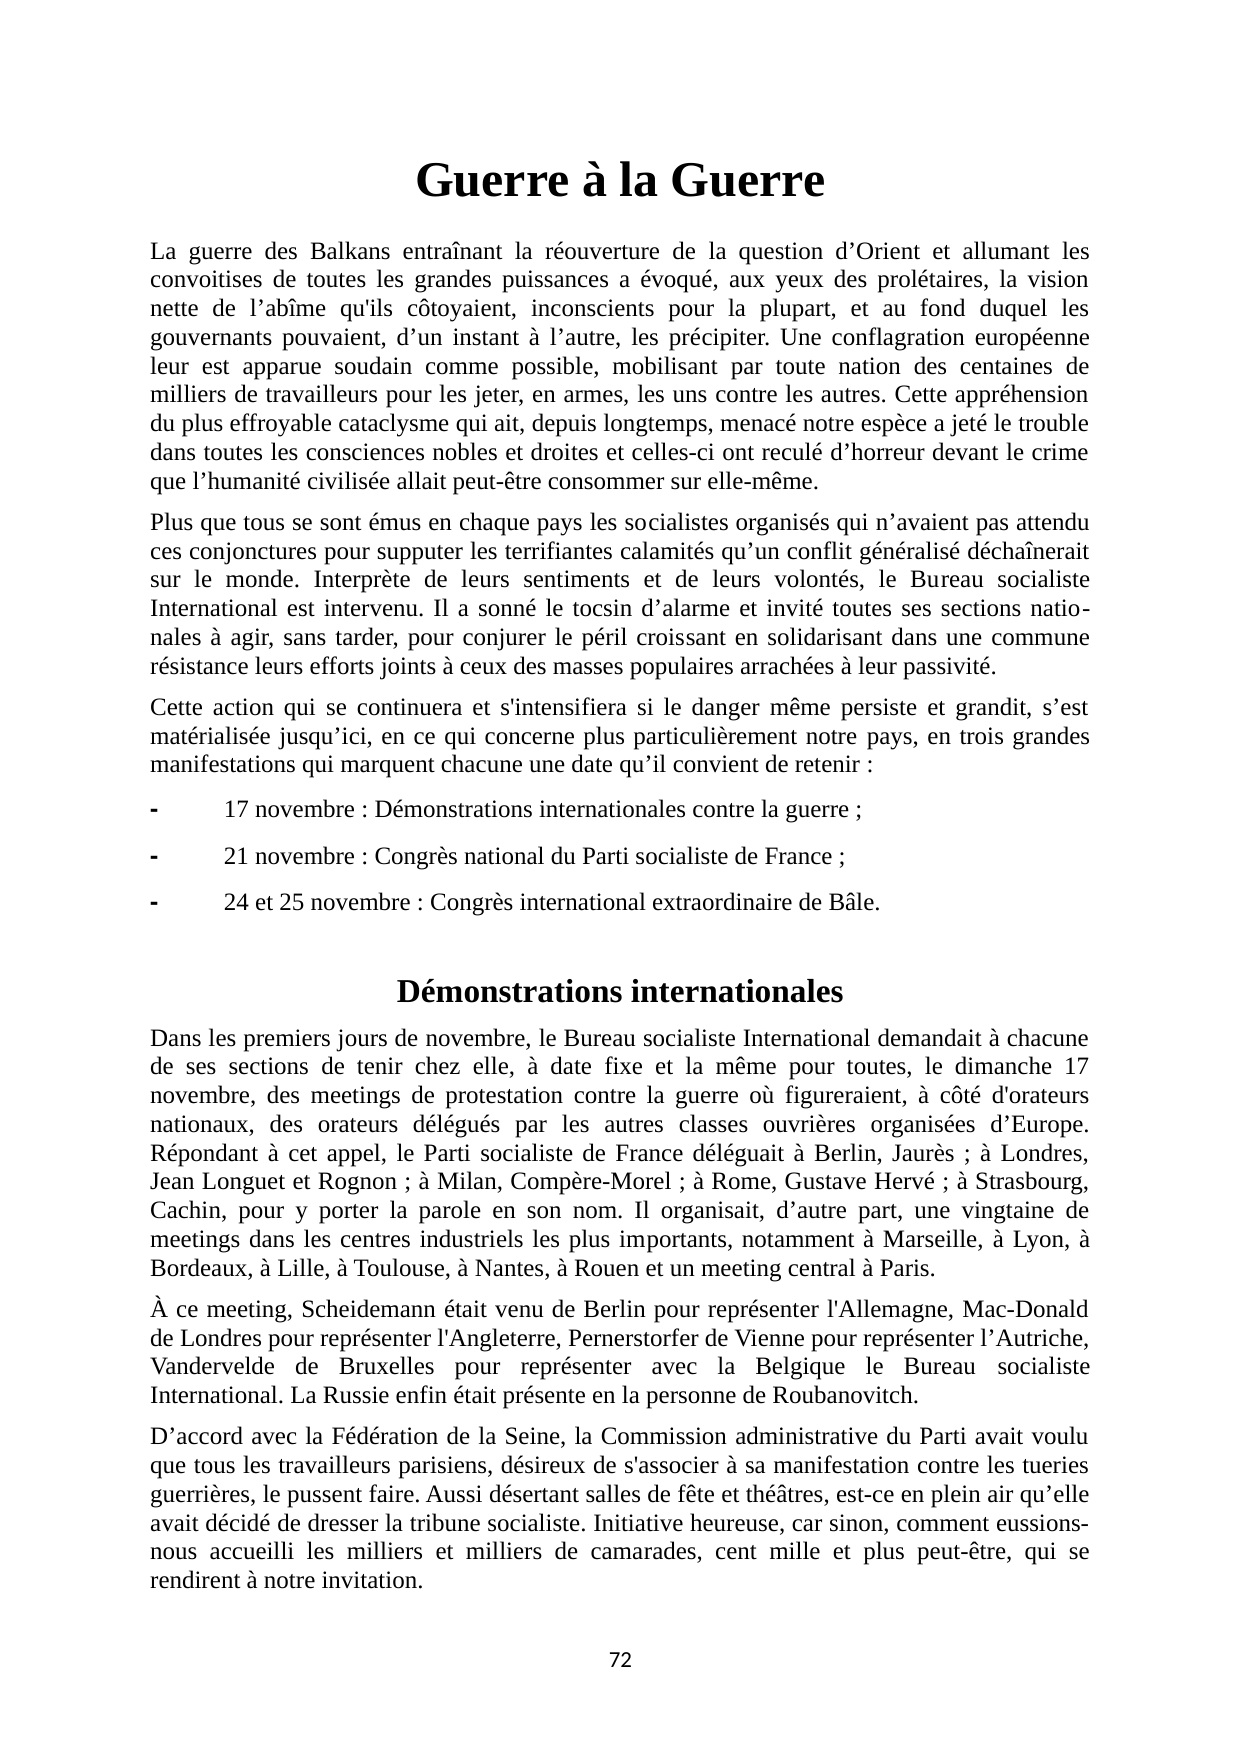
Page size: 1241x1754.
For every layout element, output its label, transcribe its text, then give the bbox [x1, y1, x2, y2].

text Dans les premiers jours de novembre, le Bureau socialiste International demandait à chacune de ses sections de tenir chez elle, à date fixe et la même pour toutes, le dimanche 17 novembre, des meetings de protestation contre la guerre où figureraient, à côté d'orateurs nationaux, des orateurs délégués par les autres classes ouvrières organisées d’Europe. Répondant à cet appel, le Parti socialiste de France déléguait à Berlin, Jaurès ; à Londres, Jean Longuet et Rognon ; à Milan, Compère-Morel ; à Rome, Gustave Hervé ; à Strasbourg, Cachin, pour y porter la parole en son nom. Il organisait, d’autre part, une vingtaine de meetings dans les centres industriels les plus im­portants, notamment à Marseille, à Lyon, à Bordeaux, à Lille, à Toulouse, à Nantes, à Rouen et un meeting central à Paris. [150, 1023, 1090, 1281]
list 17 novembre : Démonstrations internationales contre la guerre ; [150, 791, 1090, 825]
text À ce meeting, Scheidemann était venu de Berlin pour représenter l'Allemagne, Mac-Donald de Londres pour représenter l'Angleterre, Pernerstorfer de Vienne pour représenter l’Autriche, Vandervelde de Bruxelles pour représenter avec la Belgique le Bureau socialiste International. La Russie enfin était présente en la personne de Roubanovitch. [150, 1294, 1090, 1409]
list 24 et 25 novembre : Congrès international extraor­dinaire de Bâle. [150, 884, 1090, 918]
text Plus que tous se sont émus en chaque pays les so­cialistes organisés qui n’avaient pas attendu ces con­jonctures pour supputer les terrifiantes calamités qu’un conflit généralisé déchaînerait sur le monde. Interprète de leurs sentiments et de leurs volontés, le Bu­reau socialiste International est intervenu. Il a sonné le tocsin d’alarme et invité toutes ses sections natio­nales à agir, sans tarder, pour conjurer le péril crois­sant en solidarisant dans une commune résistance leurs efforts joints à ceux des masses populaires arrachées à leur passivité. [150, 507, 1090, 679]
text Cette action qui se continuera et s'intensifiera si le danger même persiste et grandit, s’est matérialisée jusqu’ici, en ce qui concerne plus particulièrement notre pays, en trois grandes manifestations qui marquent chacune une date qu’il convient de retenir : [150, 692, 1090, 778]
list 21 novembre : Congrès national du Parti socialiste de France ; [150, 837, 1090, 871]
subtitle Guerre à la Guerre [150, 150, 1090, 207]
text La guerre des Balkans entraînant la réouverture de­ la question d’Orient et allumant les convoitises de toutes les grandes puissances a évoqué, aux yeux des prolétaires, la vision nette de l’abîme qu'ils côtoyaient, inconscients pour la plupart, et au fond duquel les gouvernants pouvaient, d’un instant à l’autre, les pré­cipiter. Une conflagration européenne leur est apparue soudain comme possible, mobilisant par toute nation des centaines de milliers de travailleurs pour les jeter, en armes, les uns contre les autres. Cette appréhension du plus effroyable cataclysme qui ait, depuis longtemps, menacé notre espèce a jeté le trouble dans toutes les consciences nobles et droites et celles-ci ont reculé d’horreur devant le crime que l’humanité civi­lisée allait peut-être consommer sur elle-même. [150, 236, 1090, 494]
text D’accord avec la Fédération de la Seine, la Commission administrative du Parti avait voulu que tous les travailleurs parisiens, désireux de s'associer à sa manifestation contre les tueries guerrières, le pussent faire. Aussi désertant salles de fête et théâtres, est-ce en plein air qu’elle avait décidé de dresser la tribune socialiste. Initiative heureuse, car sinon, comment eussions-nous accueilli les milliers et milliers de cama­rades, cent mille et plus peut-être, qui se rendirent à notre invitation. [150, 1421, 1090, 1594]
subtitle Démonstrations internationales [150, 972, 1090, 1010]
